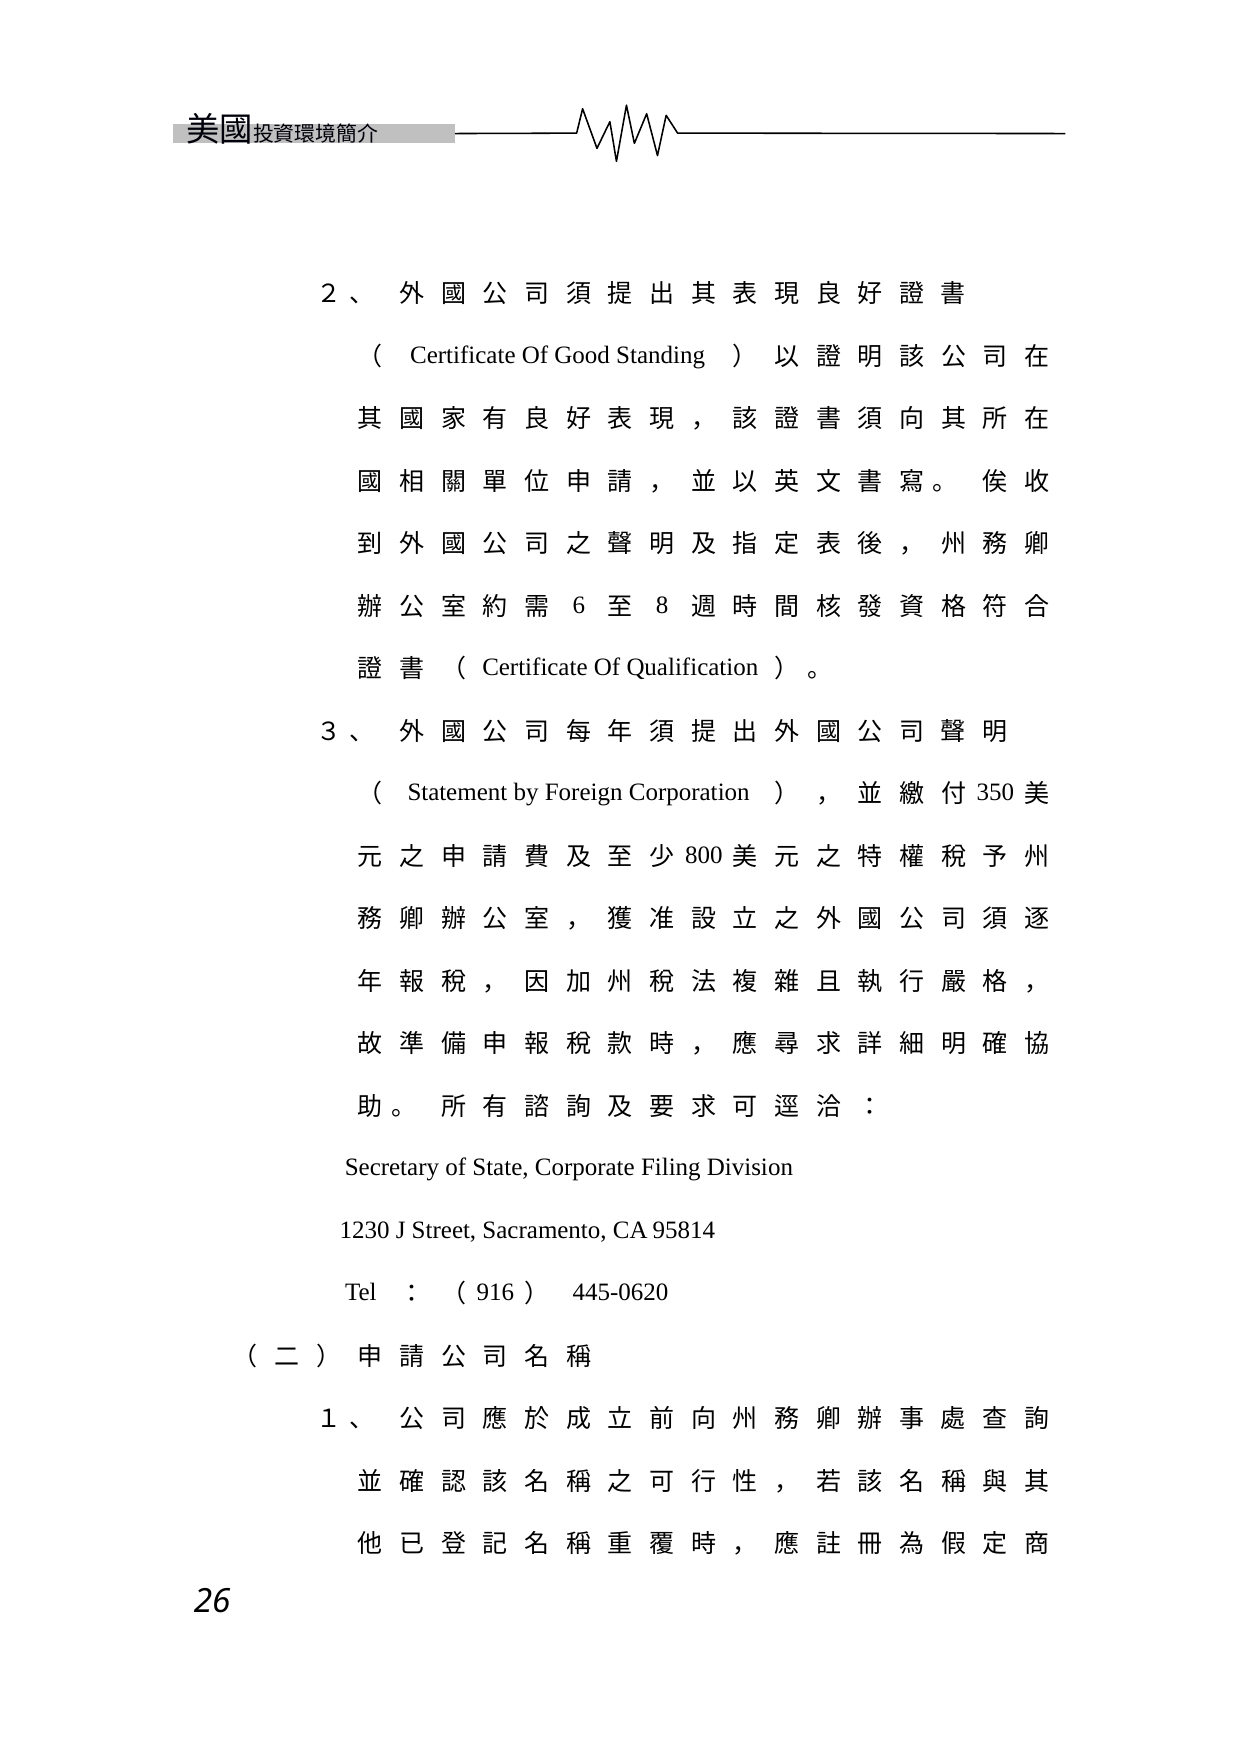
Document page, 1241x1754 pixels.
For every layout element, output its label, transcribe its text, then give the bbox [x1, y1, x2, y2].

text （二）申請公司名稱 [207, 1313, 1058, 1375]
text Secretary of State, Corporate Filing Division [281, 1125, 1058, 1188]
text Tel：（916）445-0620 [281, 1250, 1058, 1313]
text ３、外國公司每年須提出外國公司聲明（Statement by Foreign Corporation），並繳付350美元之申請費及至少800美元之特權稅予州務卿辦公室，獲准設立之外國公司須逐年報稅，因加州稅法複雜且執行嚴格，故準備申報稅款時，應尋求詳細明確協助。所有諮詢及要求可逕洽： [281, 688, 1058, 1125]
text ２、外國公司須提出其表現良好證書（Certificate Of Good Standing）以證明該公司在其國家有良好表現，該證書須向其所在國相關單位申請，並以英文書寫。俟收到外國公司之聲明及指定表後，州務卿辦公室約需6至8週時間核發資格符合證書（Certificate Of Qualification）。 [281, 250, 1058, 688]
text 1230 J Street, Sacramento, CA 95814 [281, 1188, 1058, 1250]
text １、公司應於成立前向州務卿辦事處查詢並確認該名稱之可行性，若該名稱與其他已登記名稱重覆時，應註冊為假定商 [281, 1375, 1058, 1563]
